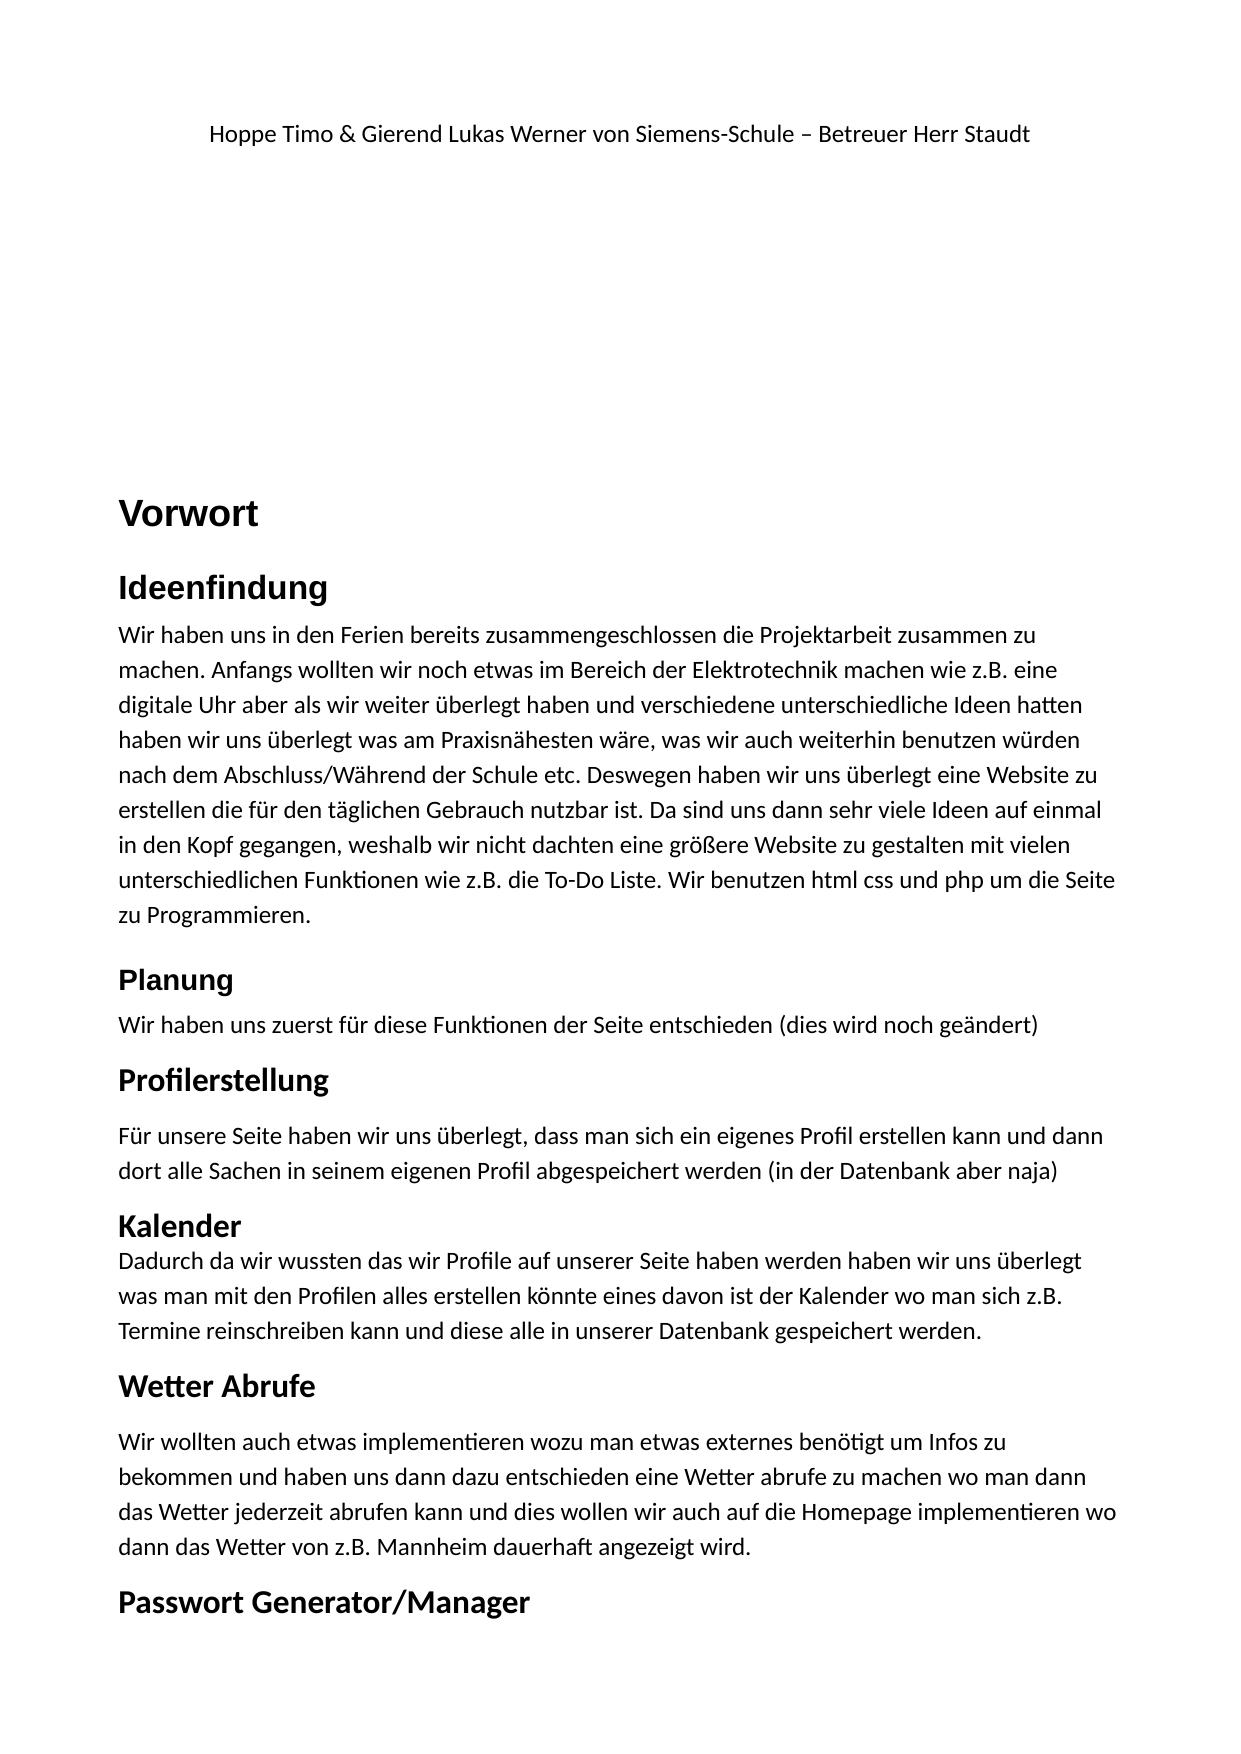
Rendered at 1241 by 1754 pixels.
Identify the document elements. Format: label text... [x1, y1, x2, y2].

subtitle Ideenfindung [118, 568, 1122, 606]
text Wir wollten auch etwas implementieren wozu man etwas externes benötigt um Infos zu bekommen und haben uns dann dazu entschieden eine Wetter abrufe zu machen wo man dann das Wetter jederzeit abrufen kann und dies wollen wir auch auf die Homepage implementieren wo dann das Wetter von z.B. Mannheim dauerhaft angezeigt wird. [118, 1426, 1122, 1562]
text Für unsere Seite haben wir uns überlegt, dass man sich ein eigenes Profil erstellen kann und dann dort alle Sachen in seinem eigenen Profil abgespeichert werden (in der Datenbank aber naja) [118, 1120, 1122, 1186]
text Kalender [118, 1205, 1122, 1246]
text Wetter Abrufe [118, 1365, 1122, 1406]
text Passwort Generator/Manager [118, 1581, 1122, 1622]
subtitle Vorwort [118, 491, 1122, 534]
subtitle Planung [118, 963, 1122, 997]
text Wir haben uns zuerst für diese Funktionen der Seite entschieden (dies wird noch geändert) [118, 1009, 1122, 1040]
text Profilerstellung [118, 1059, 1122, 1099]
text Dadurch da wir wussten das wir Profile auf unserer Seite haben werden haben wir uns überlegt was man mit den Profilen alles erstellen könnte eines davon ist der Kalender wo man sich z.B. Termine reinschreiben kann und diese alle in unserer Datenbank gespeichert werden. [118, 1246, 1122, 1346]
text Wir haben uns in den Ferien bereits zusammengeschlossen die Projektarbeit zusammen zu machen. Anfangs wollten wir noch etwas im Bereich der Elektrotechnik machen wie z.B. eine digitale Uhr aber als wir weiter überlegt haben und verschiedene unterschiedliche Ideen hatten haben wir uns überlegt was am Praxisnähesten wäre, was wir auch weiterhin benutzen würden nach dem Abschluss/Während der Schule etc. Deswegen haben wir uns überlegt eine Website zu erstellen die für den täglichen Gebrauch nutzbar ist. Da sind uns dann sehr viele Ideen auf einmal in den Kopf gegangen, weshalb wir nicht dachten eine größere Website zu gestalten mit vielen unterschiedlichen Funktionen wie z.B. die To-Do Liste. Wir benutzen html css und php um die Seite zu Programmieren. [118, 619, 1122, 929]
